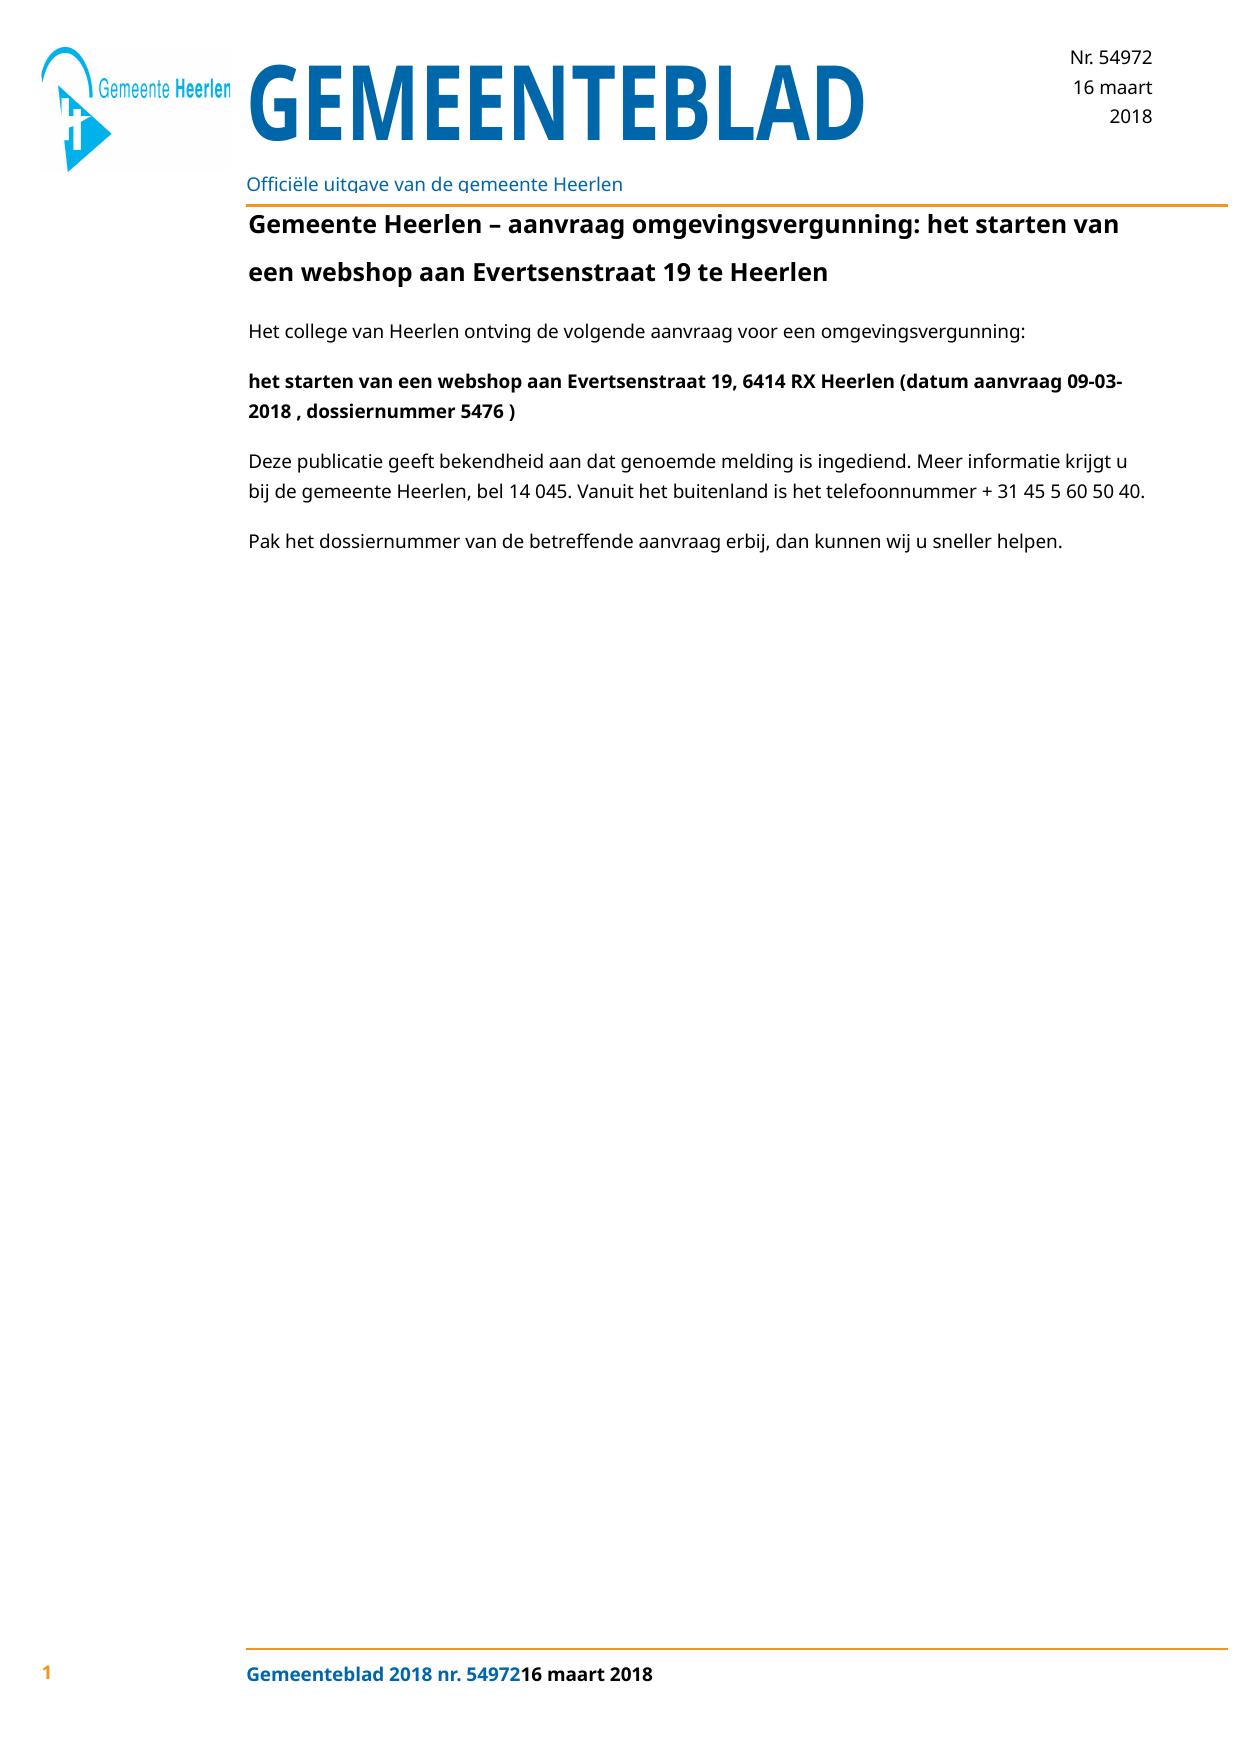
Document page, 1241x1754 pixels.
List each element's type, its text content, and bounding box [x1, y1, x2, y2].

text Deze publicatie geeft bekendheid aan dat genoemde melding is ingediend. Meer informatie krijgt u bij de gemeente Heerlen, bel 14 045. Vanuit het buitenland is het telefoonnummer + 31 45 5 60 50 40. [248, 448, 1152, 504]
text Het college van Heerlen ontving de volgende aanvraag voor een omgevingsvergunning: [248, 318, 1152, 344]
picture [41, 47, 58, 70]
text het starten van een webshop aan Evertsenstraat 19, 6414 RX Heerlen (datum aanvraag 09-03-2018 , dossiernummer 5476 ) [248, 368, 1152, 424]
text Gemeente Heerlen – aanvraag omgevingsvergunning: het starten van een webshop aan Evertsenstraat 19 te Heerlen [248, 207, 1152, 288]
picture [41, 47, 231, 172]
text Pak het dossiernummer van de betreffende aanvraag erbij, dan kunnen wij u sneller helpen. [248, 528, 1152, 554]
